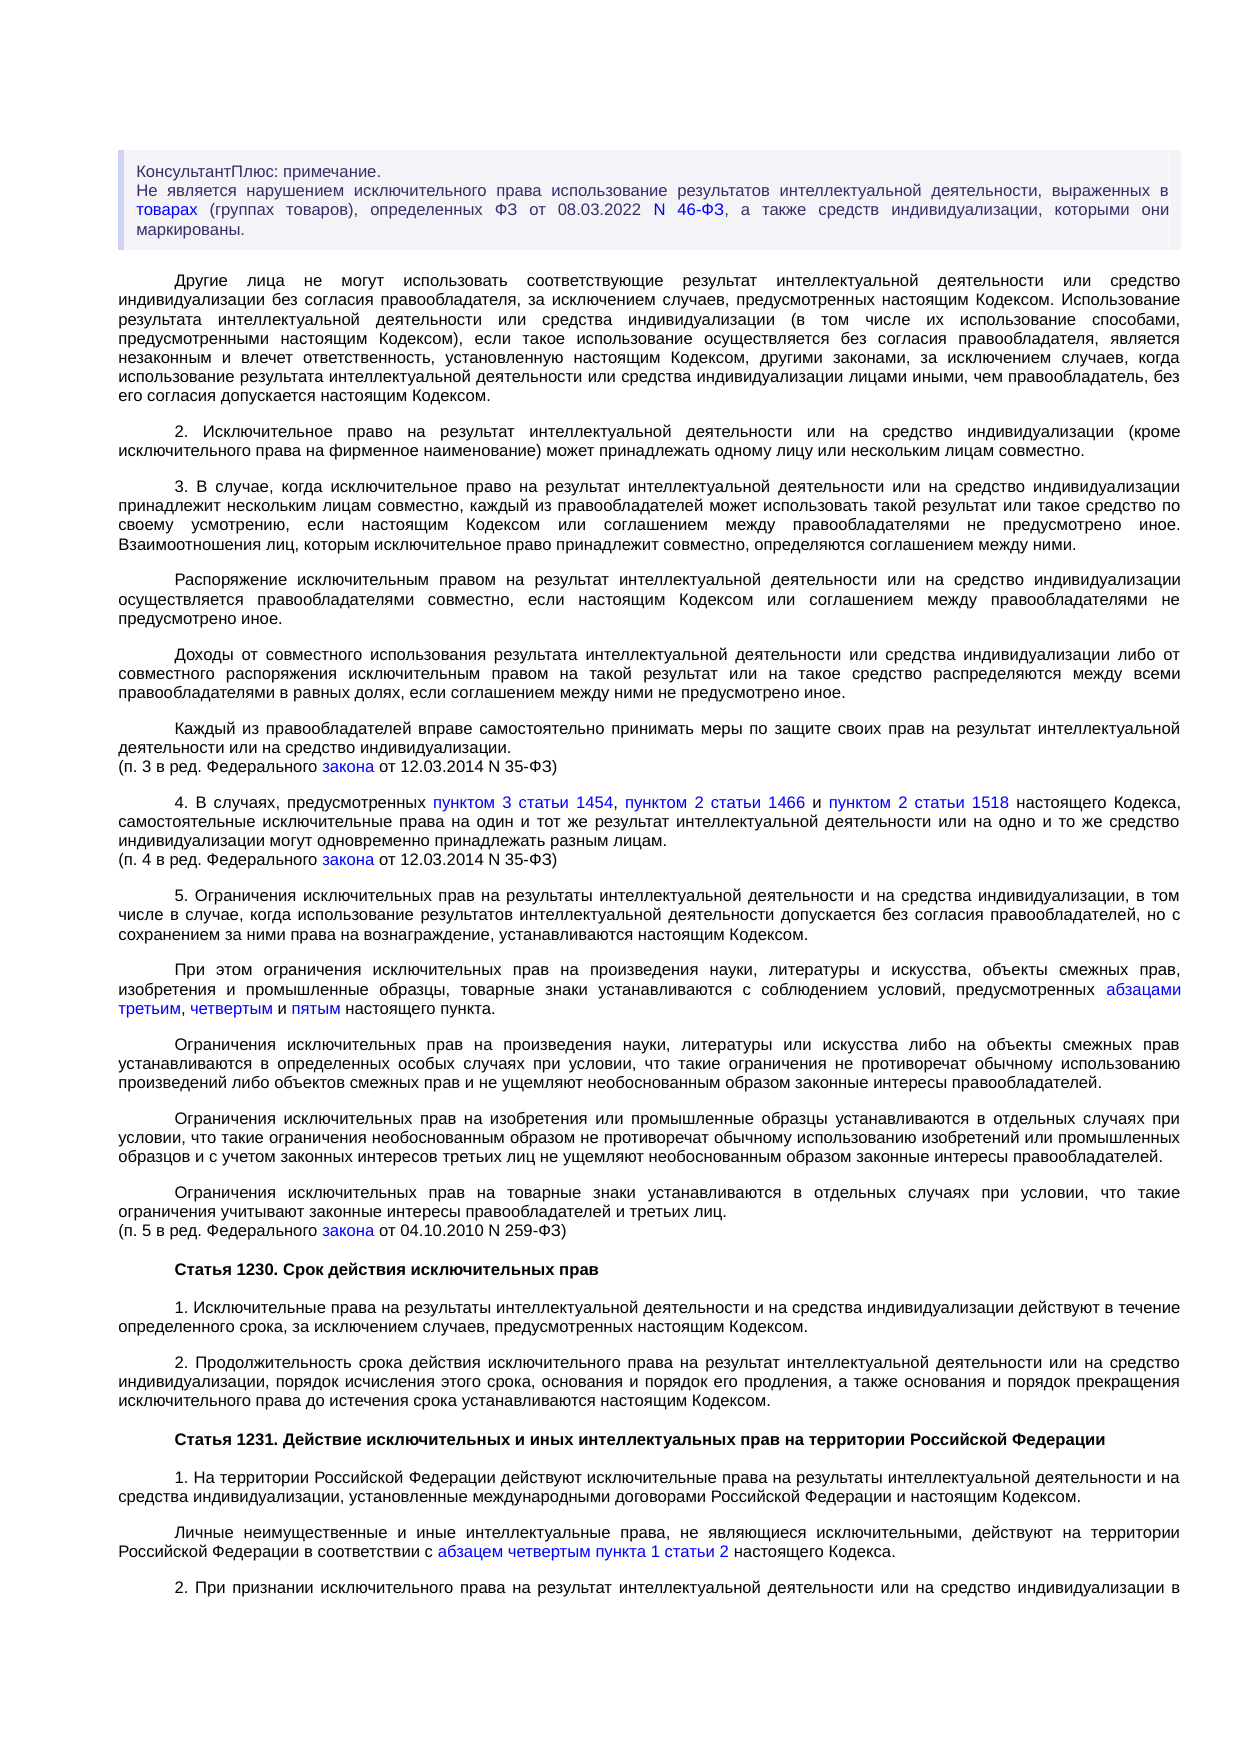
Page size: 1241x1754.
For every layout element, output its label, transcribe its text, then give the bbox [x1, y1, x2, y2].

text Каждый из правообладателей вправе самостоятельно принимать меры по защите своих прав на результат интеллектуальной деятельности или на средство индивидуализации. [118, 718, 1181, 757]
text Ограничения исключительных прав на произведения науки, литературы или искусства либо на объекты смежных прав устанавливаются в определенных особых случаях при условии, что такие ограничения не противоречат обычному использованию произведений либо объектов смежных прав и не ущемляют необоснованным образом законные интересы правообладателей. [118, 1034, 1181, 1092]
text При этом ограничения исключительных прав на произведения науки, литературы и искусства, объекты смежных прав, изобретения и промышленные образцы, товарные знаки устанавливаются с соблюдением условий, предусмотренных абзацами третьим, четвертым и пятым настоящего пункта. [118, 960, 1181, 1018]
text 2. При признании исключительного права на результат интеллектуальной деятельности или на средство индивидуализации в [118, 1578, 1181, 1597]
text Распоряжение исключительным правом на результат интеллектуальной деятельности или на средство индивидуализации осуществляется правообладателями совместно, если настоящим Кодексом или соглашением между правообладателями не предусмотрено иное. [118, 570, 1181, 628]
text Личные неимущественные и иные интеллектуальные права, не являющиеся исключительными, действуют на территории Российской Федерации в соответствии с абзацем четвертым пункта 1 статьи 2 настоящего Кодекса. [118, 1523, 1181, 1561]
text (п. 5 в ред. Федерального закона от 04.10.2010 N 259-ФЗ) [118, 1221, 1181, 1240]
text Ограничения исключительных прав на изобретения или промышленные образцы устанавливаются в отдельных случаях при условии, что такие ограничения необоснованным образом не противоречат обычному использованию изобретений или промышленных образцов и с учетом законных интересов третьих лиц не ущемляют необоснованным образом законные интересы правообладателей. [118, 1108, 1181, 1166]
text 3. В случае, когда исключительное право на результат интеллектуальной деятельности или на средство индивидуализации принадлежит нескольким лицам совместно, каждый из правообладателей может использовать такой результат или такое средство по своему усмотрению, если настоящим Кодексом или соглашением между правообладателями не предусмотрено иное. Взаимоотношения лиц, которым исключительное право принадлежит совместно, определяются соглашением между ними. [118, 477, 1181, 553]
table_header [1170, 150, 1181, 250]
text 4. В случаях, предусмотренных пунктом 3 статьи 1454, пунктом 2 статьи 1466 и пунктом 2 статьи 1518 настоящего Кодекса, самостоятельные исключительные права на один и тот же результат интеллектуальной деятельности или на одно и то же средство индивидуализации могут одновременно принадлежать разным лицам. [118, 793, 1181, 850]
text Ограничения исключительных прав на товарные знаки устанавливаются в отдельных случаях при условии, что такие ограничения учитывают законные интересы правообладателей и третьих лиц. [118, 1183, 1181, 1221]
text 1. Исключительные права на результаты интеллектуальной деятельности и на средства индивидуализации действуют в течение определенного срока, за исключением случаев, предусмотренных настоящим Кодексом. [118, 1298, 1181, 1336]
text 5. Ограничения исключительных прав на результаты интеллектуальной деятельности и на средства индивидуализации, в том числе в случае, когда использование результатов интеллектуальной деятельности допускается без согласия правообладателей, но с сохранением за ними права на вознаграждение, устанавливаются настоящим Кодексом. [118, 886, 1181, 943]
text (п. 3 в ред. Федерального закона от 12.03.2014 N 35-ФЗ) [118, 757, 1181, 776]
text (п. 4 в ред. Федерального закона от 12.03.2014 N 35-ФЗ) [118, 850, 1181, 869]
text Другие лица не могут использовать соответствующие результат интеллектуальной деятельности или средство индивидуализации без согласия правообладателя, за исключением случаев, предусмотренных настоящим Кодексом. Использование результата интеллектуальной деятельности или средства индивидуализации (в том числе их использование способами, предусмотренными настоящим Кодексом), если такое использование осуществляется без согласия правообладателя, является незаконным и влечет ответственность, установленную настоящим Кодексом, другими законами, за исключением случаев, когда использование результата интеллектуальной деятельности или средства индивидуализации лицами иными, чем правообладатель, без его согласия допускается настоящим Кодексом. [118, 271, 1181, 405]
subtitle Статья 1231. Действие исключительных и иных интеллектуальных прав на территории Российской Федерации [118, 1429, 1181, 1448]
subtitle Статья 1230. Срок действия исключительных прав [118, 1259, 1181, 1278]
text 2. Исключительное право на результат интеллектуальной деятельности или на средство индивидуализации (кроме исключительного права на фирменное наименование) может принадлежать одному лицу или нескольким лицам совместно. [118, 422, 1181, 460]
text 1. На территории Российской Федерации действуют исключительные права на результаты интеллектуальной деятельности и на средства индивидуализации, установленные международными договорами Российской Федерации и настоящим Кодексом. [118, 1468, 1181, 1506]
table_header КонсультантПлюс: примечание. Не является нарушением исключительного права использование результатов интеллектуальной деятельности, выраженных в товарах (группах товаров), определенных ФЗ от 08.03.2022 N 46-ФЗ, а также средств индивидуализации, которыми они маркированы. [136, 150, 1169, 250]
text Доходы от совместного использования результата интеллектуальной деятельности или средства индивидуализации либо от совместного распоряжения исключительным правом на такой результат или на такое средство распределяются между всеми правообладателями в равных долях, если соглашением между ними не предусмотрено иное. [118, 644, 1181, 702]
table_header [118, 150, 124, 250]
table_header [124, 150, 136, 250]
text 2. Продолжительность срока действия исключительного права на результат интеллектуальной деятельности или на средство индивидуализации, порядок исчисления этого срока, основания и порядок его продления, а также основания и порядок прекращения исключительного права до истечения срока устанавливаются настоящим Кодексом. [118, 1353, 1181, 1410]
